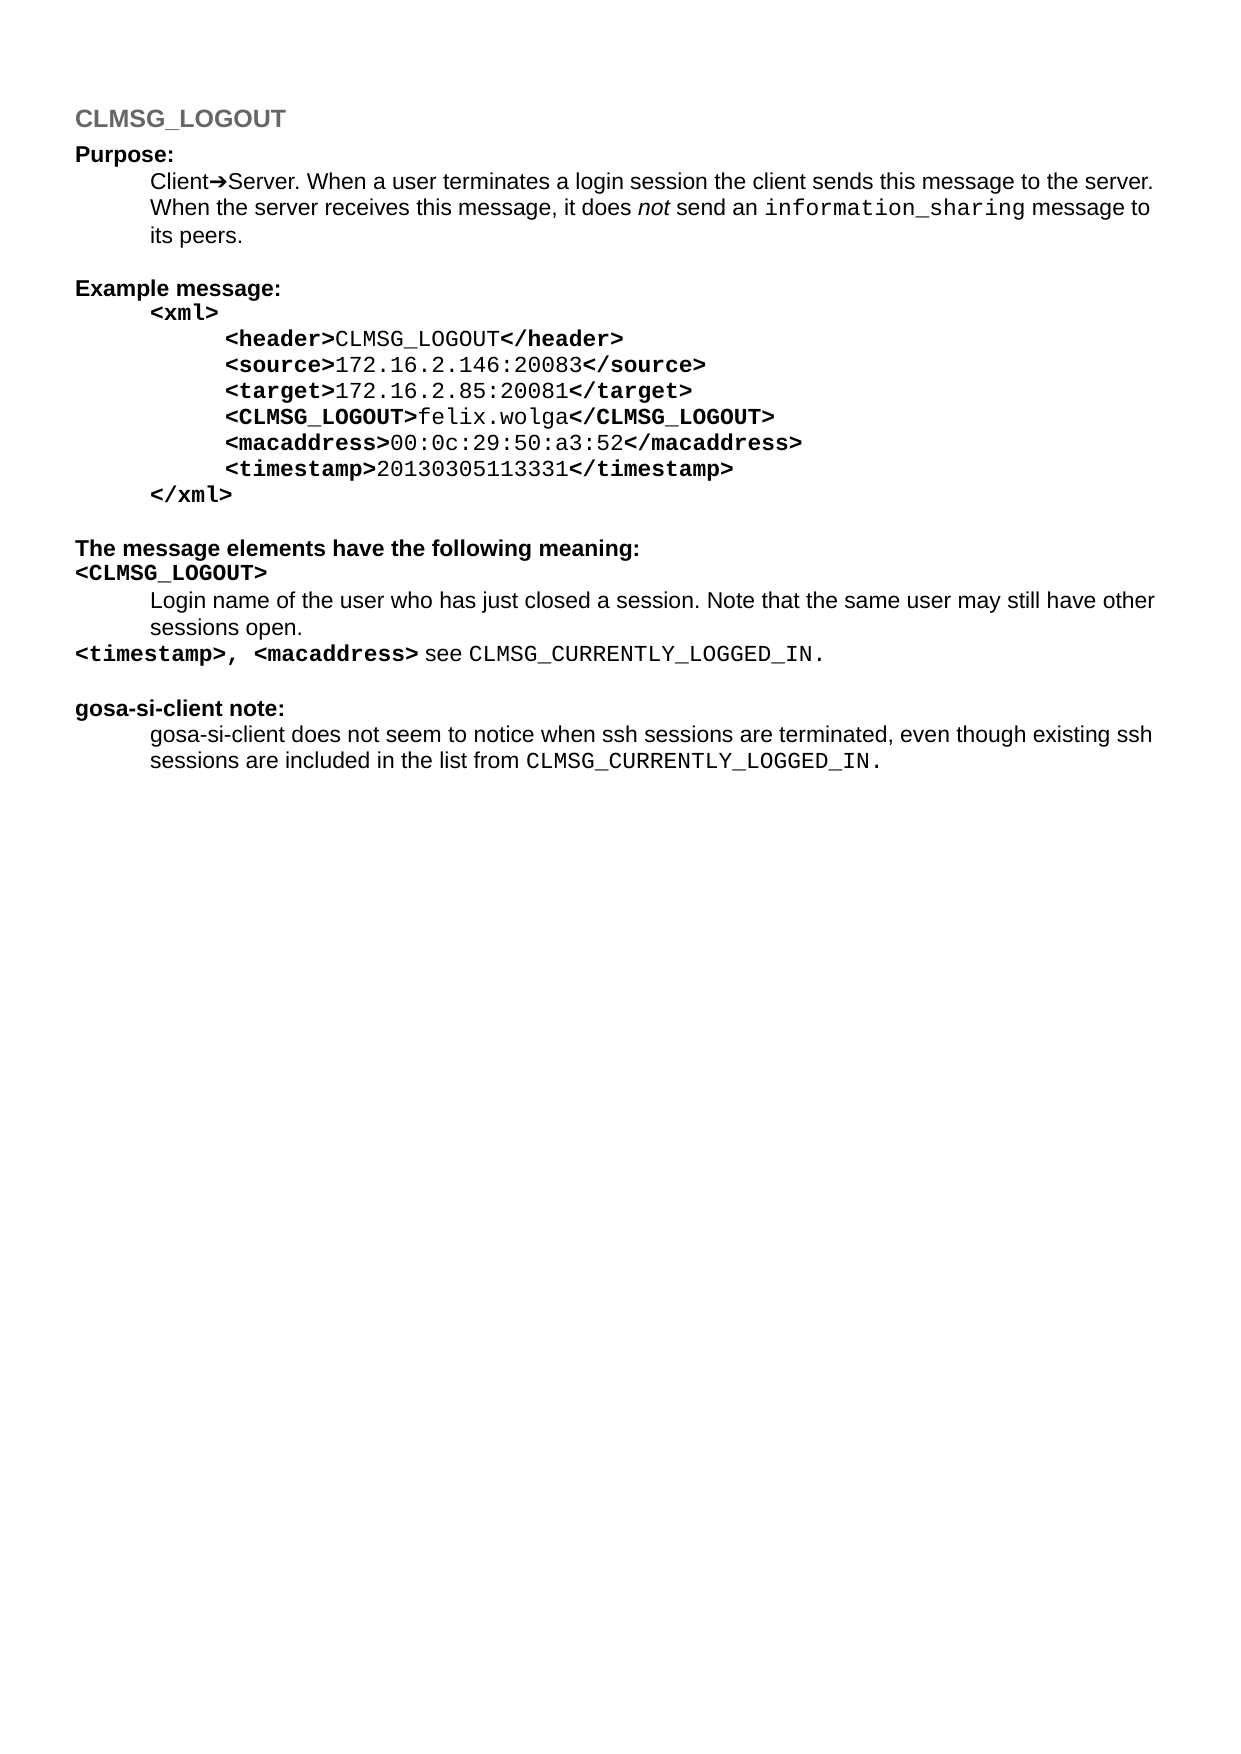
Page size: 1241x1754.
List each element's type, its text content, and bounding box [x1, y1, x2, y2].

text <CLMSG_LOGOUT> [75, 562, 1165, 587]
text <timestamp>20130305113331</timestamp> [225, 457, 1165, 483]
text gosa-si-client does not seem to notice when ssh sessions are terminated, even though existing ssh sessions are included in the list from CLMSG_CURRENTLY_LOGGED_IN. [150, 721, 1165, 776]
text <source>172.16.2.146:20083</source> [225, 353, 1165, 379]
text <xml> [150, 301, 1165, 327]
text <macaddress>00:0c:29:50:a3:52</macaddress> [225, 431, 1165, 457]
text <CLMSG_LOGOUT>felix.wolga</CLMSG_LOGOUT> [225, 405, 1165, 431]
text gosa-si-client note: [75, 694, 1165, 721]
text The message elements have the following meaning: [75, 535, 1165, 562]
text Purpose: [75, 141, 1165, 168]
text <timestamp>, <macaddress> see CLMSG_CURRENTLY_LOGGED_IN. [75, 640, 1165, 668]
text Example message: [75, 275, 1165, 301]
text <header>CLMSG_LOGOUT</header> [225, 327, 1165, 353]
subtitle CLMSG_LOGOUT [75, 104, 1165, 133]
text Login name of the user who has just closed a session. Note that the same user may still have other sessions open. [150, 587, 1165, 640]
text When the server receives this message, it does not send an information_sharing message to its peers. [150, 194, 1165, 249]
text <target>172.16.2.85:20081</target> [225, 379, 1165, 405]
text Client➔Server. When a user terminates a login session the client sends this message to the server. [150, 168, 1165, 194]
text </xml> [150, 483, 1165, 509]
